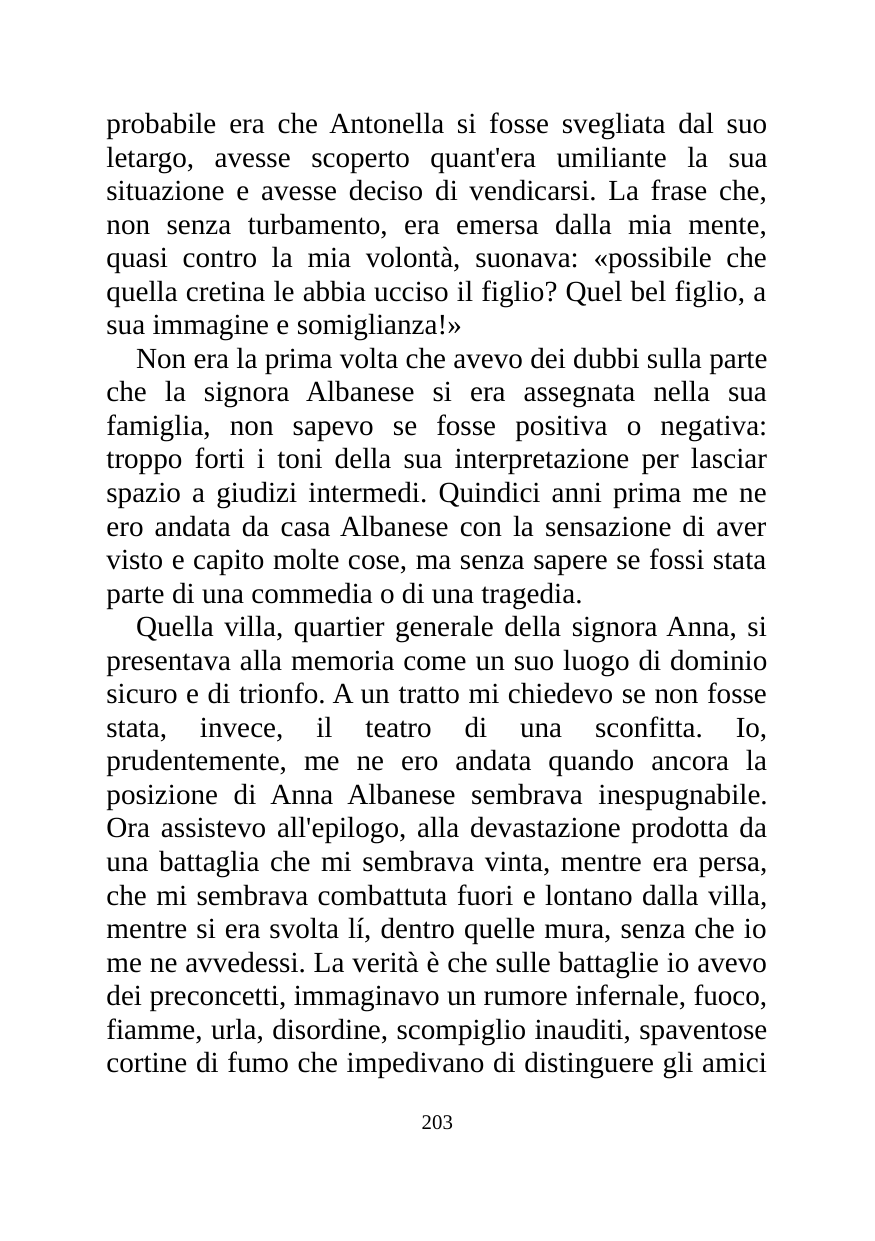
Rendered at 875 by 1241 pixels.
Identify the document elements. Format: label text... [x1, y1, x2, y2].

text probabile era che Antonella si fosse svegliata dal suo letargo, avesse scoperto quant'era umiliante la sua situazione e avesse deciso di vendicarsi. La frase che, non senza turbamento, era emersa dalla mia mente, quasi contro la mia volontà, suonava: «possibile che quella cretina le abbia ucciso il figlio? Quel bel figlio, a sua immagine e somiglianza!» [106, 106, 768, 341]
text Quella villa, quartier generale della signora Anna, si presentava alla memoria come un suo luogo di dominio sicuro e di trionfo. A un tratto mi chiedevo se non fosse stata, invece, il teatro di una sconfitta. Io, prudentemente, me ne ero andata quando ancora la posizione di Anna Albanese sembrava inespugnabile. Ora assistevo all'epilogo, alla devastazione prodotta da una battaglia che mi sembrava vinta, mentre era persa, che mi sembrava combattuta fuori e lontano dalla villa, mentre si era svolta lí, dentro quelle mura, senza che io me ne avvedessi. La verità è che sulle battaglie io avevo dei preconcetti, immaginavo un rumore infernale, fuoco, fiamme, urla, disordine, scompiglio inauditi, spaventose cortine di fumo che impedivano di distinguere gli amici [106, 609, 768, 1079]
text Non era la prima volta che avevo dei dubbi sulla parte che la signora Albanese si era assegnata nella sua famiglia, non sapevo se fosse positiva o negativa: troppo forti i toni della sua interpretazione per lasciar spazio a giudizi intermedi. Quindici anni prima me ne ero andata da casa Albanese con la sensazione di aver visto e capito molte cose, ma senza sapere se fossi stata parte di una commedia o di una tragedia. [106, 341, 768, 609]
